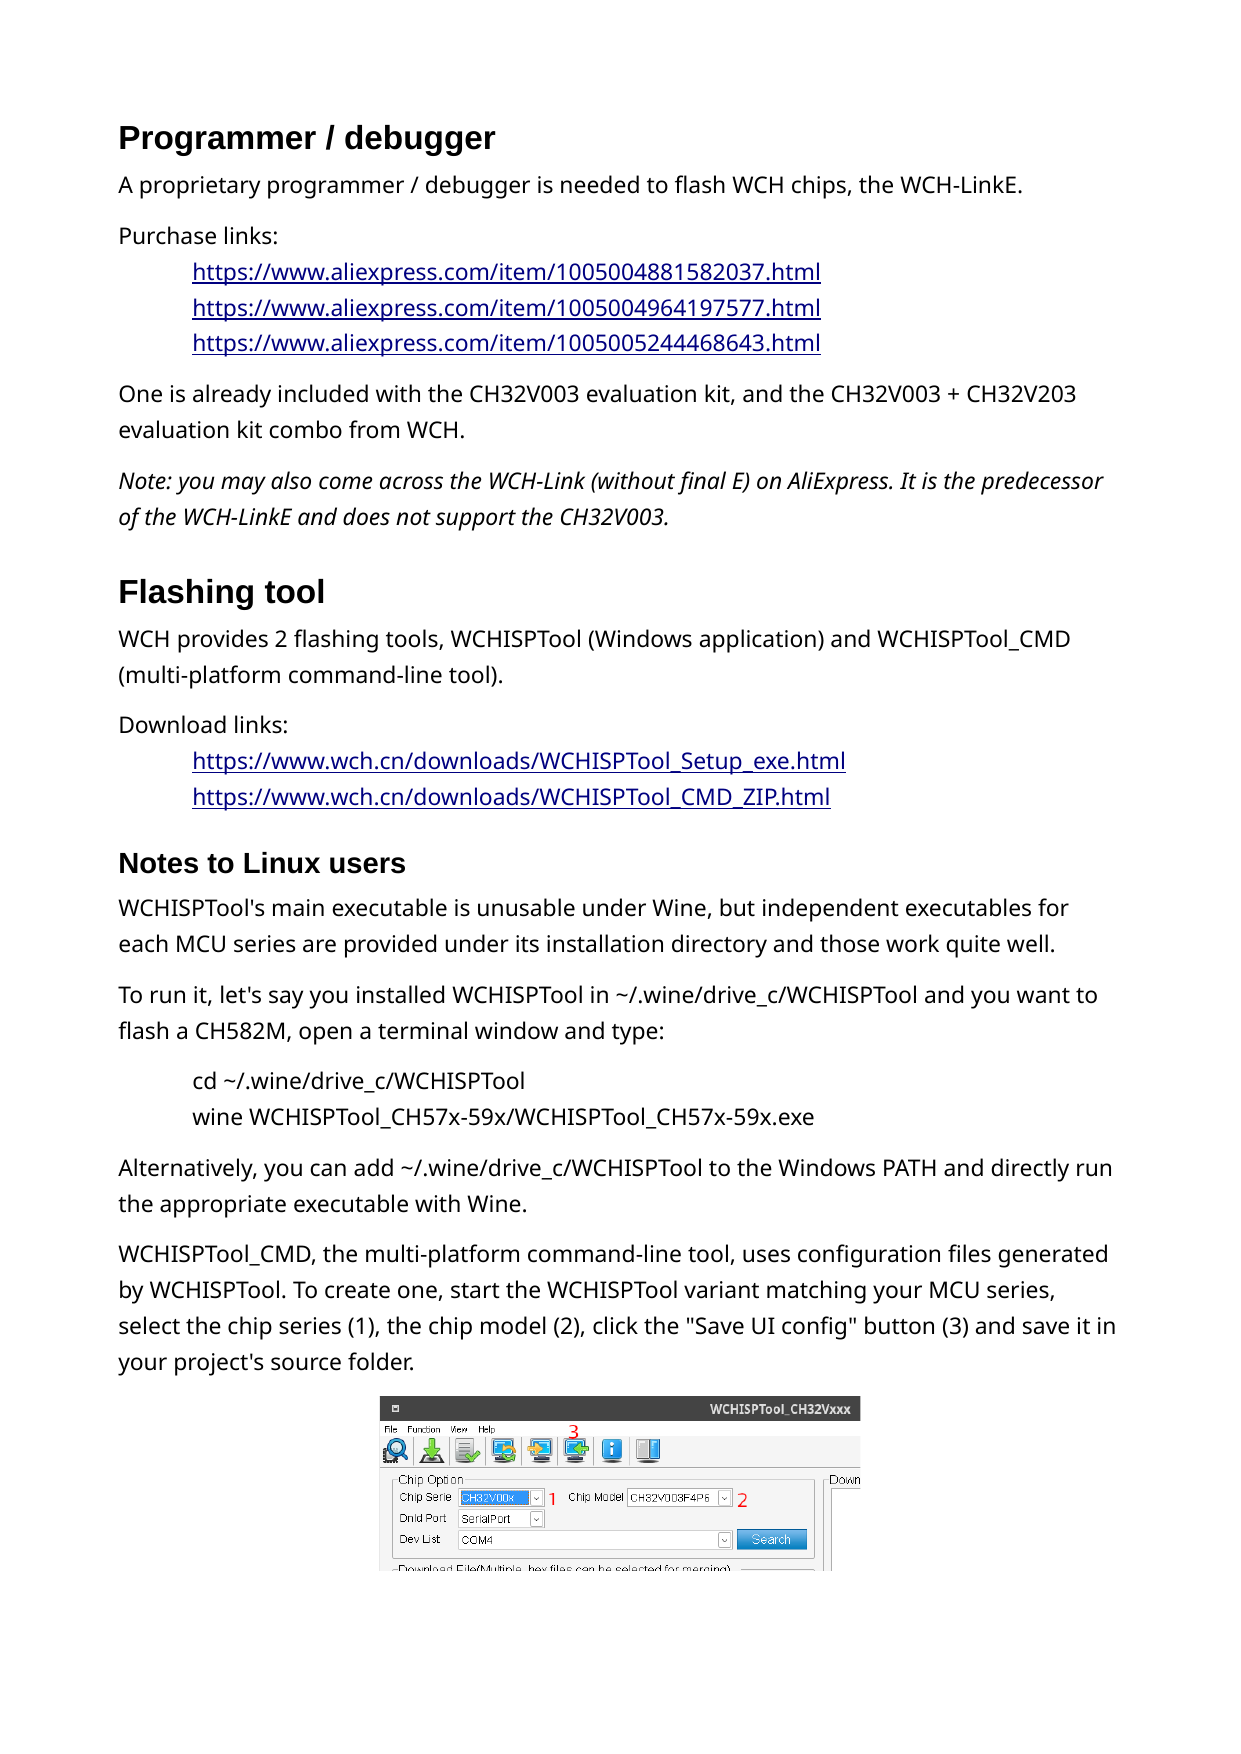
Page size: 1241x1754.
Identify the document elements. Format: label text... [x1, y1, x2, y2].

text https://www.wch.cn/downloads/WCHISPTool_CMD_ZIP.html [192, 781, 1122, 812]
picture [379, 1396, 861, 1571]
text WCH provides 2 flashing tools, WCHISPTool (Windows application) and WCHISPTool_CMD (multi-platform command-line tool). [118, 623, 1122, 690]
text WCHISPTool's main executable is unusable under Wine, but independent executables for each MCU series are provided under its installation directory and those work quite well. [118, 892, 1122, 959]
text WCHISPTool_CMD, the multi-platform command-line tool, uses configuration files generated by WCHISPTool. To create one, start the WCHISPTool variant matching your MCU series, select the chip series (1), the chip model (2), click the "Save UI config" button (3) and save it in your project's source folder. [118, 1238, 1122, 1377]
subtitle Notes to Linux users [118, 846, 1122, 880]
text https://www.aliexpress.com/item/1005005244468643.html [192, 327, 1122, 359]
text Purchase links: [118, 219, 1122, 251]
subtitle Flashing tool [118, 572, 1122, 610]
text One is already included with the CH32V003 evaluation kit, and the CH32V003 + CH32V203 evaluation kit combo from WCH. [118, 378, 1122, 445]
text https://www.aliexpress.com/item/1005004881582037.html [192, 256, 1122, 287]
text wine WCHISPTool_CH57x-59x/WCHISPTool_CH57x-59x.exe [192, 1101, 1122, 1132]
text Alternatively, you can add ~/.wine/drive_c/WCHISPTool to the Windows PATH and directly run the appropriate executable with Wine. [118, 1152, 1122, 1219]
subtitle Programmer / debugger [118, 118, 1122, 157]
text https://www.aliexpress.com/item/1005004964197577.html [192, 291, 1122, 323]
text Note: you may also come across the WCH-Link (without final E) on AliExpress. It is the predecessor of the WCH-LinkE and does not support the CH32V003. [118, 464, 1122, 532]
text Download links: [118, 709, 1122, 741]
text https://www.wch.cn/downloads/WCHISPTool_Setup_exe.html [192, 745, 1122, 776]
text A proprietary programmer / debugger is needed to flash WCH chips, the WCH-LinkE. [118, 169, 1122, 200]
text To run it, let's say you installed WCHISPTool in ~/.wine/drive_c/WCHISPTool and you want to flash a CH582M, open a terminal window and type: [118, 979, 1122, 1046]
text cd ~/.wine/drive_c/WCHISPTool [192, 1065, 1122, 1096]
